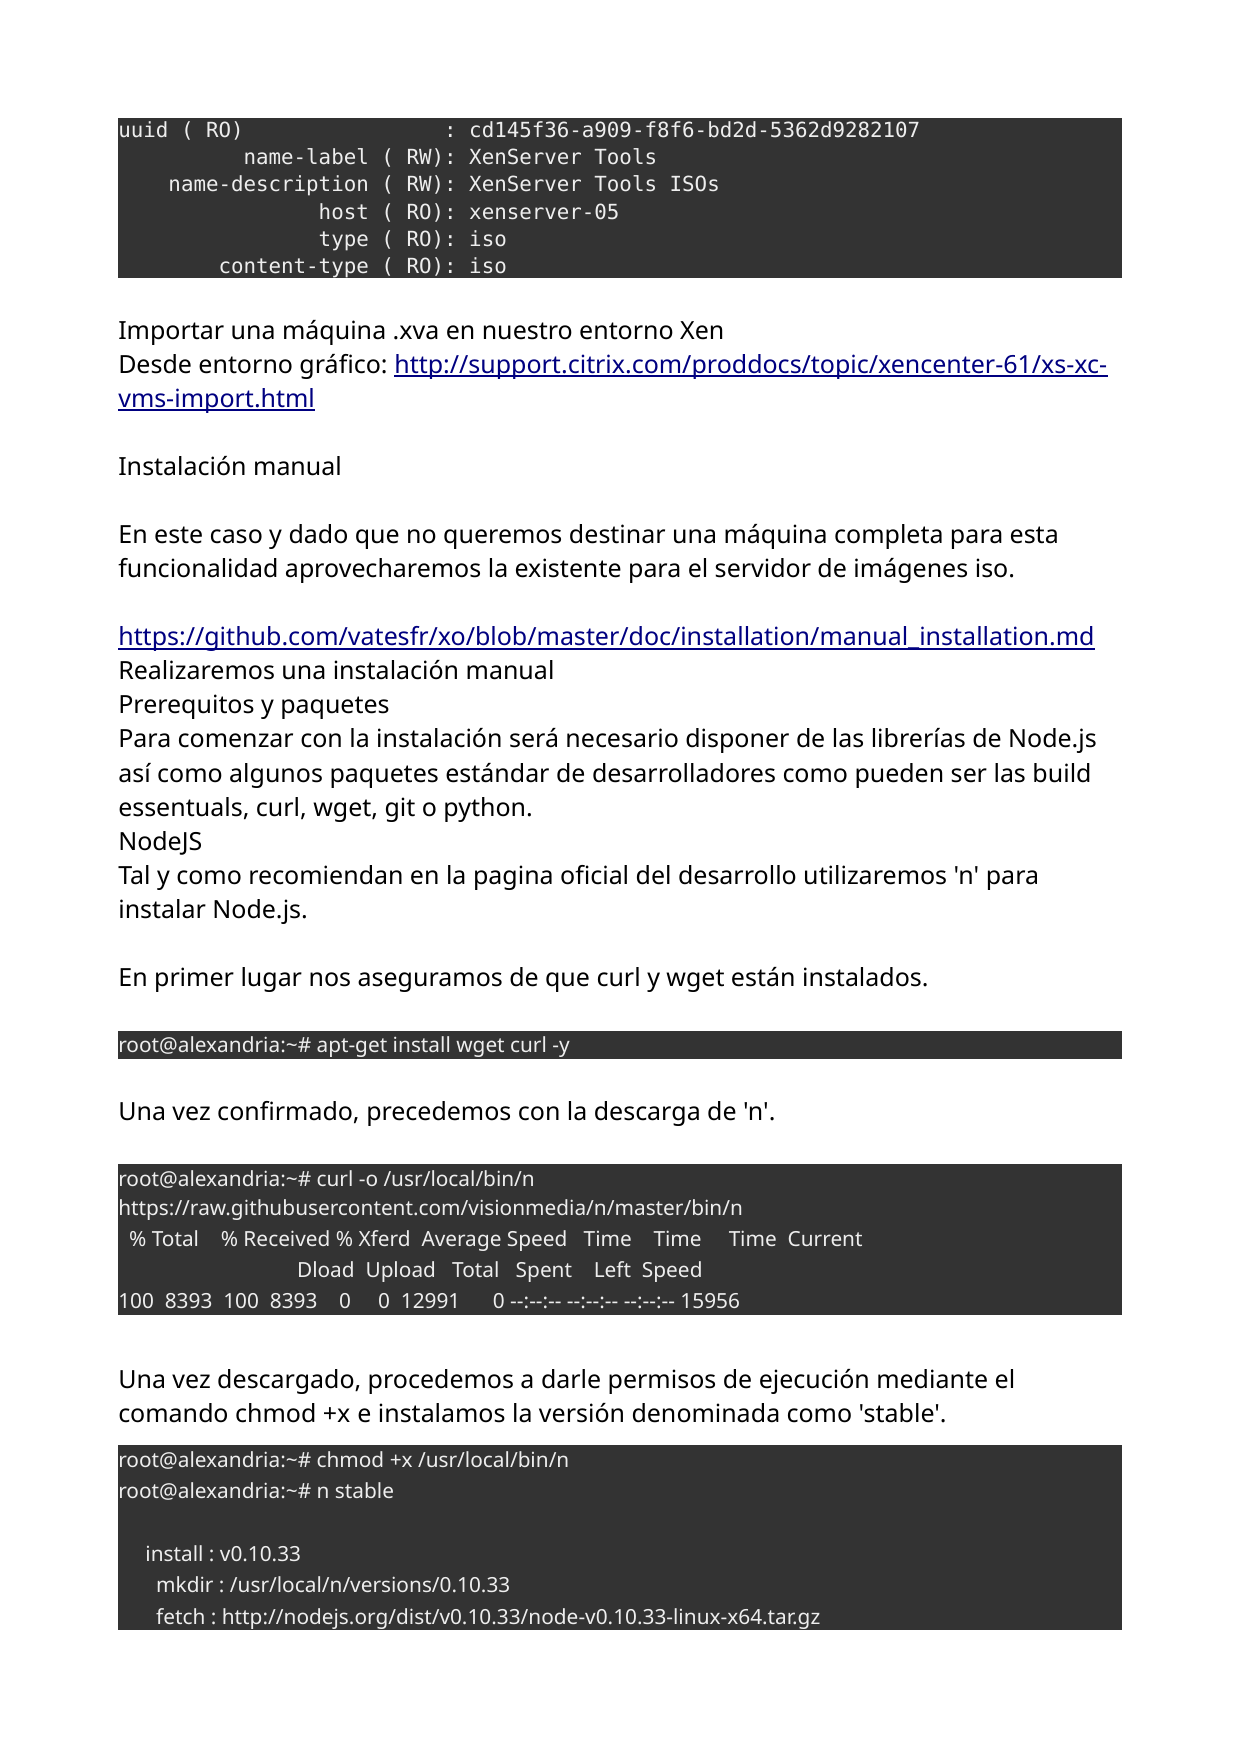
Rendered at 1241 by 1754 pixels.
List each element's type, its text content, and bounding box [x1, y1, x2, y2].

text root@alexandria:~# n stable [118, 1477, 1122, 1505]
text Dload Upload Total Spent Left Speed [118, 1255, 1122, 1284]
text Tal y como recomiendan en la pagina oficial del desarrollo utilizaremos 'n' para instalar Node.js. [118, 857, 1122, 926]
text Realizaremos una instalación manual [118, 653, 1122, 687]
text Instalación manual [118, 449, 1122, 483]
text name-description ( RW): XenServer Tools ISOs [118, 172, 1122, 197]
text host ( RO): xenserver-05 [118, 200, 1122, 224]
text mkdir : /usr/local/n/versions/0.10.33 [118, 1571, 1122, 1599]
text Importar una máquina .xva en nuestro entorno Xen [118, 312, 1122, 346]
text En primer lugar nos aseguramos de que curl y wget están instalados. [118, 959, 1122, 994]
text Prerequitos y paquetes [118, 687, 1122, 721]
text Desde entorno gráfico: http://support.citrix.com/proddocs/topic/xencenter-61/xs-xc-vms-import.html [118, 346, 1122, 414]
text name-label ( RW): XenServer Tools [118, 145, 1122, 169]
text En este caso y dado que no queremos destinar una máquina completa para esta funcionalidad aprovecharemos la existente para el servidor de imágenes iso. [118, 517, 1122, 585]
text uuid ( RO) : cd145f36-a909-f8f6-bd2d-5362d9282107 [118, 118, 1122, 142]
text install : v0.10.33 [118, 1539, 1122, 1568]
text root@alexandria:~# chmod +x /usr/local/bin/n [118, 1445, 1122, 1474]
text type ( RO): iso [118, 227, 1122, 251]
text 100 8393 100 8393 0 0 12991 0 --:--:-- --:--:-- --:--:-- 15956 [118, 1287, 1122, 1315]
text Para comenzar con la instalación será necesario disponer de las librerías de Node.js así como algunos paquetes estándar de desarrolladores como pueden ser las build essentuals, curl, wget, git o python. [118, 721, 1122, 823]
text root@alexandria:~# curl -o /usr/local/bin/n https://raw.githubusercontent.com/visionmedia/n/master/bin/n [118, 1164, 1122, 1221]
text Una vez confirmado, precedemos con la descarga de 'n'. [118, 1093, 1122, 1127]
text Una vez descargado, procedemos a darle permisos de ejecución mediante el comando chmod +x e instalamos la versión denominada como 'stable'. [118, 1362, 1122, 1430]
text fetch : http://nodejs.org/dist/v0.10.33/node-v0.10.33-linux-x64.tar.gz [118, 1602, 1122, 1630]
text NodeJS [118, 823, 1122, 857]
text content-type ( RO): iso [118, 254, 1122, 278]
text % Total % Received % Xferd Average Speed Time Time Time Current [118, 1224, 1122, 1252]
text root@alexandria:~# apt-get install wget curl -y [118, 1031, 1122, 1059]
text https://github.com/vatesfr/xo/blob/master/doc/installation/manual_installation.md [118, 619, 1122, 653]
